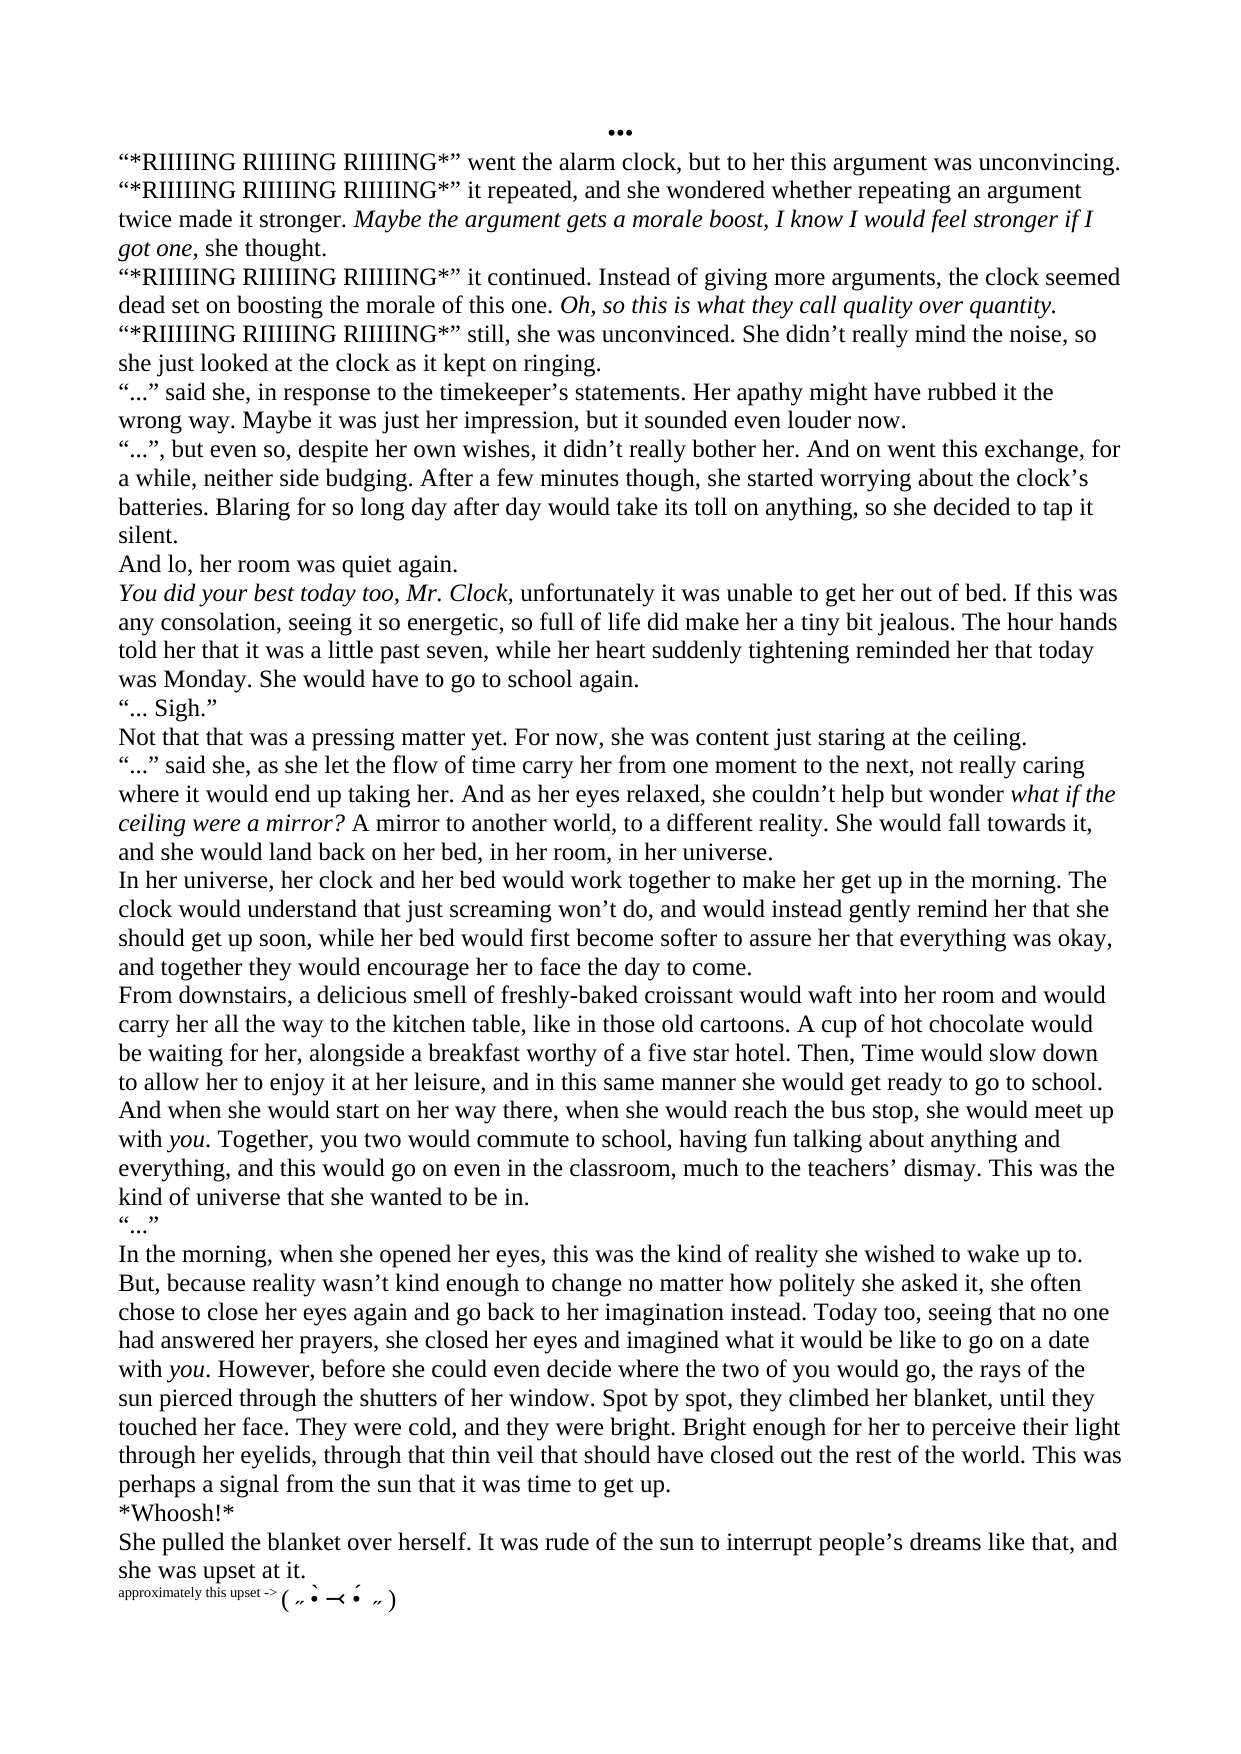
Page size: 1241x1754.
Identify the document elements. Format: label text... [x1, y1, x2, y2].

text “...” [118, 1211, 1122, 1239]
text “*RIIIIING RIIIIING RIIIIING*” it repeated, and she wondered whether repeating an argument twice made it stronger. Maybe the argument gets a morale boost, I know I would feel stronger if I got one, she thought. [118, 176, 1122, 262]
text And lo, her room was quiet again. [118, 549, 1122, 578]
text *Whoosh!* [118, 1498, 1122, 1527]
text “... Sigh.” [118, 693, 1122, 722]
text In her universe, her clock and her bed would work together to make her get up in the morning. The clock would understand that just screaming won’t do, and would instead gently remind her that she should get up soon, while her bed would first become softer to assure her that everything was okay, and together they would encourage her to face the day to come. [118, 866, 1122, 981]
text She pulled the blanket over herself. It was rude of the sun to interrupt people’s dreams like that, and she was upset at it. [118, 1527, 1122, 1584]
text “*RIIIIING RIIIIING RIIIIING*” it continued. Instead of giving more arguments, the clock seemed dead set on boosting the morale of this one. Oh, so this is what they call quality over quantity. [118, 262, 1122, 319]
text In the morning, when she opened her eyes, this was the kind of reality she wished to wake up to. But, because reality wasn’t kind enough to change no matter how politely she asked it, she often chose to close her eyes again and go back to her imagination instead. Today too, seeing that no one had answered her prayers, she closed her eyes and imagined what it would be like to go on a date with you. However, before she could even decide where the two of you would go, the rays of the sun pierced through the shutters of her window. Spot by spot, they climbed her blanket, until they touched her face. They were cold, and they were bright. Bright enough for her to perceive their light through her eyelids, through that thin veil that should have closed out the rest of the world. This was perhaps a signal from the sun that it was time to get up. [118, 1239, 1122, 1498]
text “...” said she, in response to the timekeeper’s statements. Her apathy might have rubbed it the wrong way. Maybe it was just her impression, but it sounded even louder now. [118, 377, 1122, 434]
text “*RIIIIING RIIIIING RIIIIING*” still, she was unconvinced. She didn’t really mind the noise, so she just looked at the clock as it kept on ringing. [118, 319, 1122, 377]
text From downstairs, a delicious smell of freshly-baked croissant would waft into her room and would carry her all the way to the kitchen table, like in those old cartoons. A cup of hot chocolate would be waiting for her, alongside a breakfast worthy of a five star hotel. Then, Time would slow down to allow her to enjoy it at her leisure, and in this same manner she would get ready to go to school. And when she would start on her way there, when she would reach the bus stop, she would meet up with you. Together, you two would commute to school, having fun talking about anything and everything, and this would go on even in the classroom, much to the teachers’ dismay. This was the kind of universe that she wanted to be in. [118, 981, 1122, 1211]
text “*RIIIIING RIIIIING RIIIIING*” went the alarm clock, but to her this argument was unconvincing. [118, 147, 1122, 176]
text ••• [118, 118, 1122, 147]
text “...” said she, as she let the flow of time carry her from one moment to the next, not really caring where it would end up taking her. And as her eyes relaxed, she couldn’t help but wonder what if the ceiling were a mirror? A mirror to another world, to a different reality. She would fall towards it, and she would land back on her bed, in her room, in her universe. [118, 751, 1122, 866]
text Not that that was a pressing matter yet. For now, she was content just staring at the ceiling. [118, 722, 1122, 751]
text approximately this upset -> ( ˶ •̀ ⤙ •́ ˶ ) [118, 1584, 1122, 1613]
text You did your best today too, Mr. Clock, unfortunately it was unable to get her out of bed. If this was any consolation, seeing it so energetic, so full of life did make her a tiny bit jealous. The hour hands told her that it was a little past seven, while her heart suddenly tightening reminded her that today was Monday. She would have to go to school again. [118, 578, 1122, 693]
text “...”, but even so, despite her own wishes, it didn’t really bother her. And on went this exchange, for a while, neither side budging. After a few minutes though, she started worrying about the clock’s batteries. Blaring for so long day after day would take its toll on anything, so she decided to tap it silent. [118, 434, 1122, 549]
